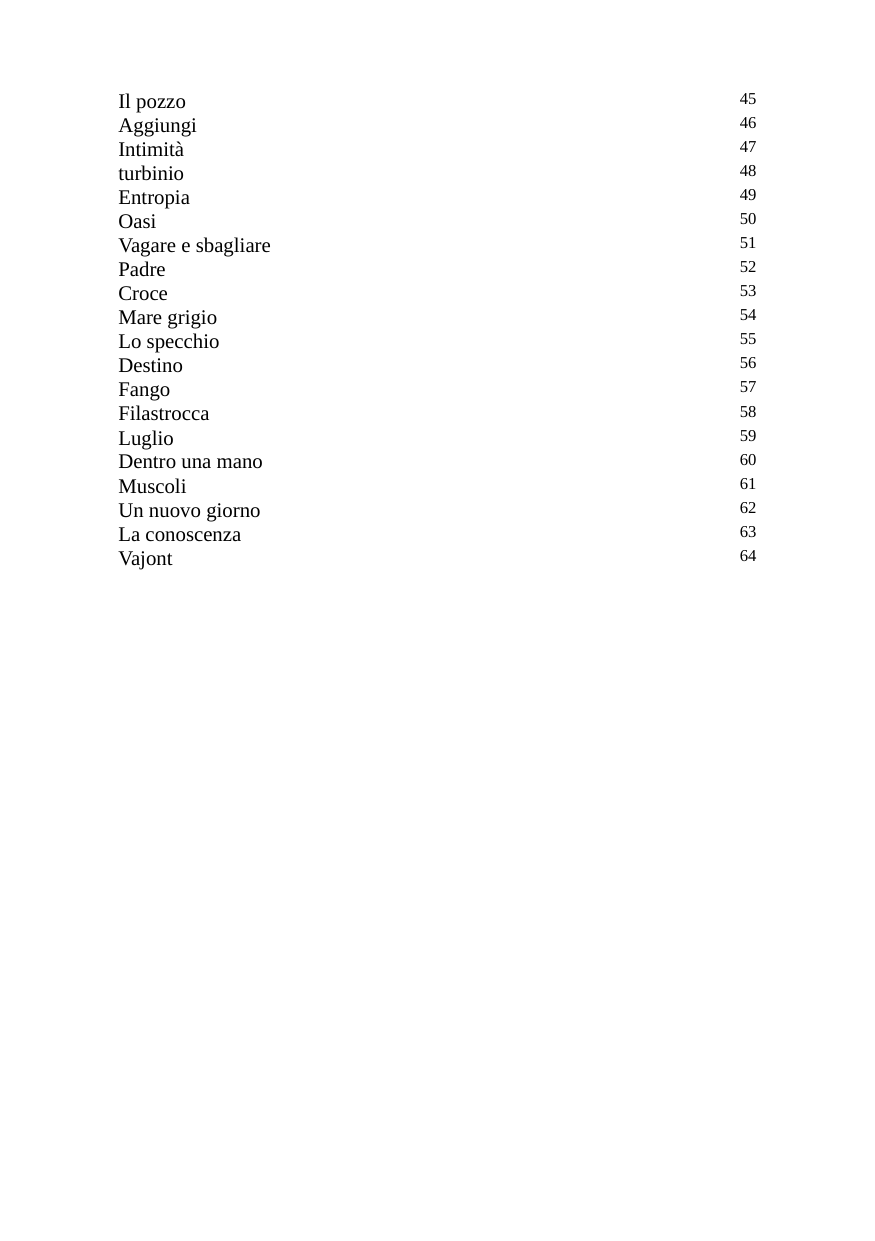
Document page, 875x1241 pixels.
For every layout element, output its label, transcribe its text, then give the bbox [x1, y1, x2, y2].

table_cell Entropia [89, 185, 680, 209]
table_cell Filastrocca [89, 401, 680, 425]
table_cell Intimità [89, 137, 680, 161]
table_cell 52 [680, 257, 786, 281]
table_cell Mare grigio [89, 305, 680, 329]
table_cell 48 [680, 161, 786, 185]
table_cell Un nuovo giorno [89, 498, 680, 522]
table_cell Muscoli [89, 474, 680, 498]
table_cell Vajont [89, 546, 680, 570]
table_cell Vagare e sbagliare [89, 233, 680, 257]
table_cell 45 [680, 89, 786, 113]
table_cell Aggiungi [89, 113, 680, 137]
table_cell 57 [680, 377, 786, 401]
table_cell [89, 594, 680, 618]
table_cell 63 [680, 522, 786, 546]
table_cell 59 [680, 425, 786, 449]
table_cell 47 [680, 137, 786, 161]
table_cell Padre [89, 257, 680, 281]
table_cell [680, 594, 786, 618]
table_cell 58 [680, 401, 786, 425]
table_cell 50 [680, 209, 786, 233]
table_cell 60 [680, 450, 786, 473]
table_cell 46 [680, 113, 786, 137]
table_cell Destino [89, 353, 680, 377]
table_cell 53 [680, 281, 786, 305]
table_cell Dentro una mano [89, 450, 680, 473]
table_cell La conoscenza [89, 522, 680, 546]
table_cell Croce [89, 281, 680, 305]
table_cell Luglio [89, 425, 680, 449]
table_cell 49 [680, 185, 786, 209]
table_cell turbinio [89, 161, 680, 185]
table_cell Fango [89, 377, 680, 401]
table_cell 54 [680, 305, 786, 329]
table_cell Il pozzo [89, 89, 680, 113]
table_cell [89, 618, 680, 642]
table_cell Oasi [89, 209, 680, 233]
table_cell 55 [680, 329, 786, 353]
table_cell 64 [680, 546, 786, 570]
table_cell 51 [680, 233, 786, 257]
table_cell 62 [680, 498, 786, 522]
table_cell 56 [680, 353, 786, 377]
table_cell 61 [680, 474, 786, 498]
table_cell Lo specchio [89, 329, 680, 353]
table_cell [89, 570, 680, 594]
table_cell [680, 618, 786, 642]
table_cell [680, 570, 786, 594]
